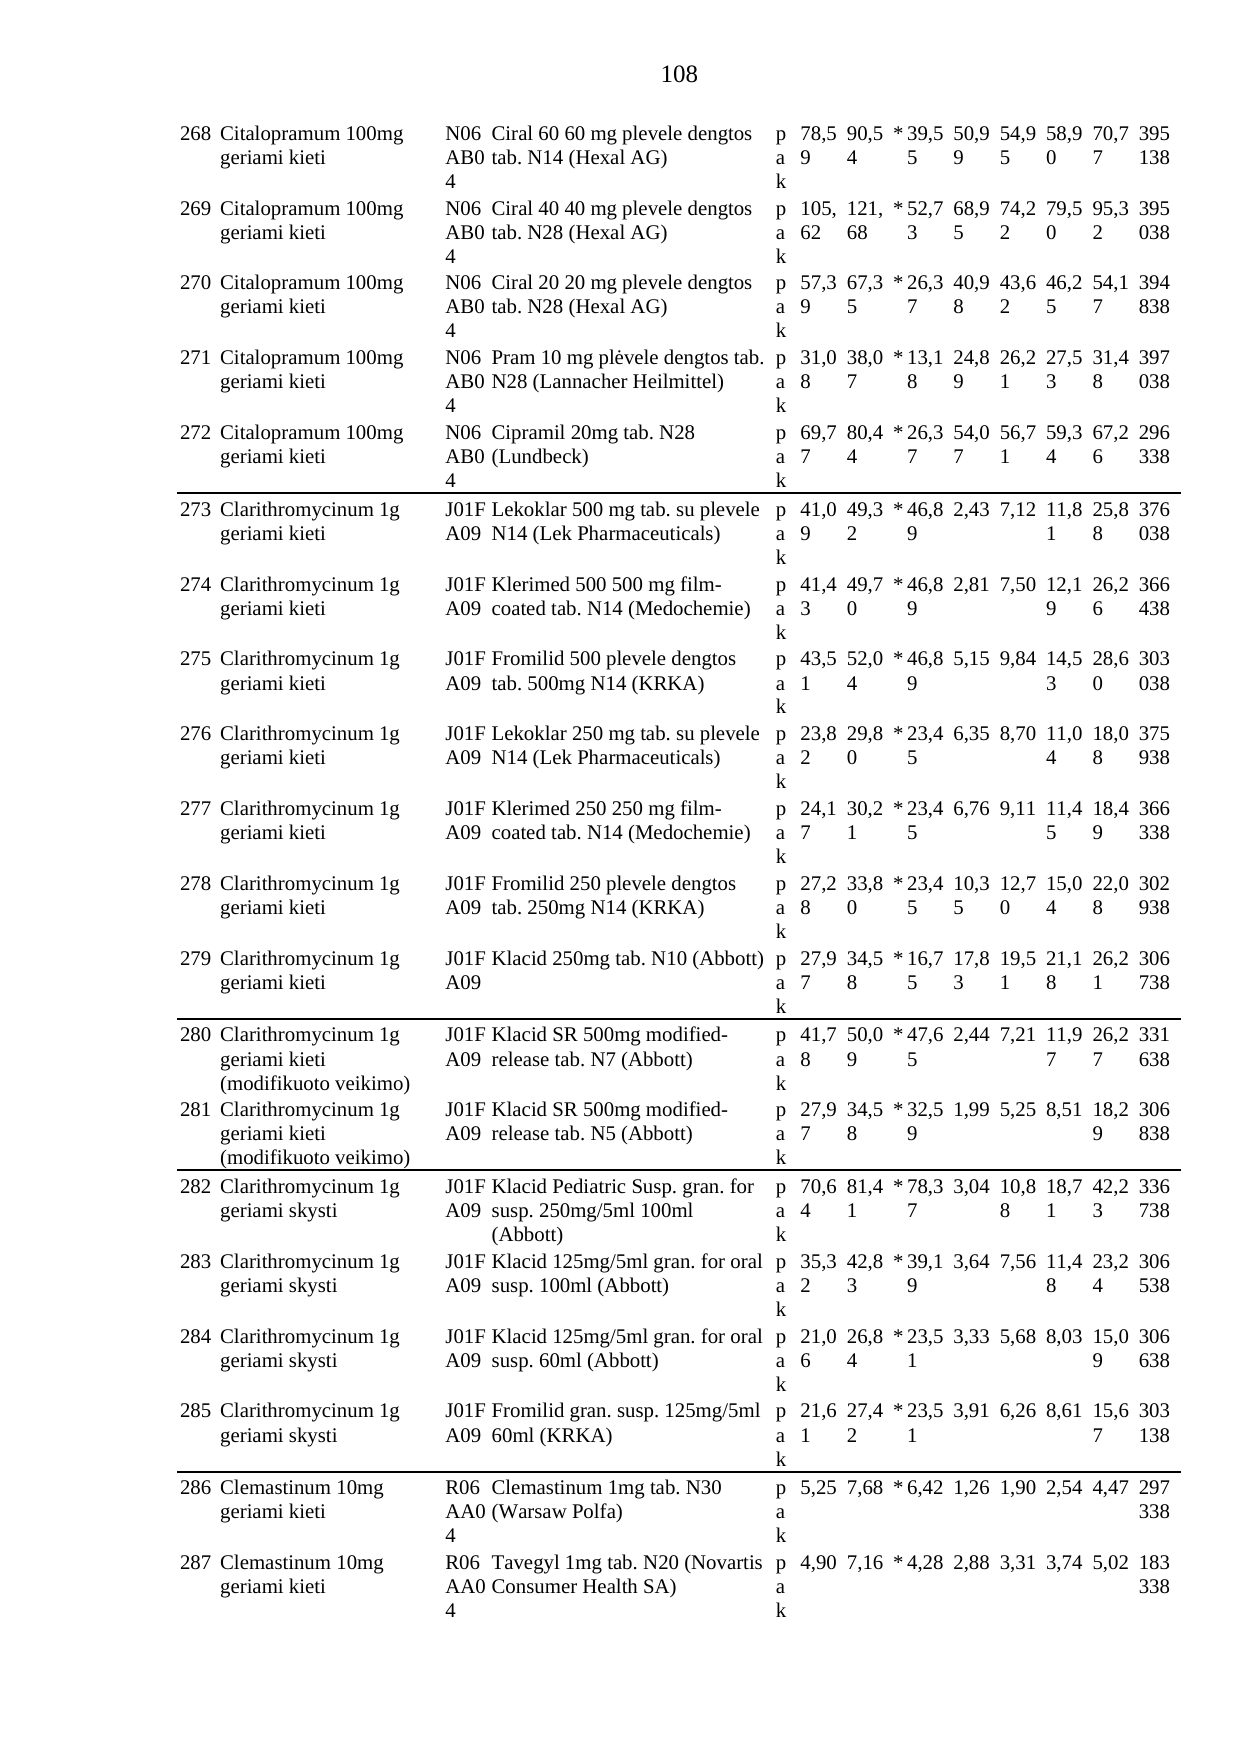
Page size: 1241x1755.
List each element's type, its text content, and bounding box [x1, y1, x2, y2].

table_cell 5,25 [997, 1095, 1043, 1169]
table_cell 24,17 [798, 793, 844, 868]
table_cell 18,71 [1043, 1171, 1089, 1246]
table_cell 27,53 [1043, 343, 1089, 417]
table_cell 41,43 [798, 569, 844, 644]
table_cell Clemastinum 1mg tab. N30 (Warsaw Polfa) [489, 1473, 773, 1547]
table_cell 54,07 [951, 417, 997, 492]
table_cell R06AA04 [443, 1473, 489, 1547]
table_cell 26,21 [997, 343, 1043, 417]
table_cell 1,90 [997, 1473, 1043, 1547]
table_cell 43,62 [997, 268, 1043, 342]
table_cell 47,65 [904, 1020, 951, 1094]
table_cell 78,37 [904, 1171, 951, 1246]
table_cell 1,26 [951, 1473, 997, 1547]
table_cell Klacid SR 500mg modified-release tab. N5 (Abbott) [489, 1095, 773, 1169]
table_cell N06AB04 [443, 417, 489, 492]
table_cell pak [773, 644, 798, 718]
table_cell 38,07 [844, 343, 890, 417]
table_cell pak [773, 1473, 798, 1547]
table_cell 22,08 [1090, 868, 1136, 943]
table_cell J01FA09 [443, 1020, 489, 1094]
table_cell 276 [177, 719, 217, 793]
table_cell Cipramil 20mg tab. N28 (Lundbeck) [489, 417, 773, 492]
table_cell pak [773, 793, 798, 868]
table_cell 31,08 [798, 343, 844, 417]
table_cell 5,15 [951, 644, 997, 718]
table_cell J01FA09 [443, 1396, 489, 1471]
table_cell 26,84 [844, 1321, 890, 1396]
table_cell Citalopramum 100mg geriami kieti [218, 343, 443, 417]
table_cell J01FA09 [443, 1095, 489, 1169]
table_cell 70,77 [1090, 118, 1136, 193]
table_cell 59,34 [1043, 417, 1089, 492]
table_cell 303138 [1136, 1396, 1181, 1471]
table_cell 27,97 [798, 943, 844, 1018]
table_cell 26,37 [904, 417, 951, 492]
table_cell 375938 [1136, 719, 1181, 793]
table_cell 8,03 [1043, 1321, 1089, 1396]
table_cell 23,24 [1090, 1246, 1136, 1321]
table_cell 12,19 [1043, 569, 1089, 644]
table_cell pak [773, 118, 798, 193]
table_cell 270 [177, 268, 217, 342]
table_cell 46,25 [1043, 268, 1089, 342]
table_cell 11,48 [1043, 1246, 1089, 1321]
table_cell 12,70 [997, 868, 1043, 943]
table_cell 54,17 [1090, 268, 1136, 342]
table_cell 284 [177, 1321, 217, 1396]
table_cell Clarithromycinum 1g geriami kieti (modifikuoto veikimo) [218, 1020, 443, 1094]
table_cell Klacid SR 500mg modified-release tab. N7 (Abbott) [489, 1020, 773, 1094]
table_cell J01FA09 [443, 868, 489, 943]
table_cell 14,53 [1043, 644, 1089, 718]
table_cell 49,70 [844, 569, 890, 644]
table_cell 52,04 [844, 644, 890, 718]
table_cell 21,18 [1043, 943, 1089, 1018]
table_cell * [890, 793, 904, 868]
table_cell * [890, 343, 904, 417]
table_cell 15,67 [1090, 1396, 1136, 1471]
table_cell Clarithromycinum 1g geriami skysti [218, 1396, 443, 1471]
table_cell 42,83 [844, 1246, 890, 1321]
table_cell 306838 [1136, 1095, 1181, 1169]
table_cell 41,09 [798, 494, 844, 569]
table_cell 23,51 [904, 1321, 951, 1396]
table_cell 9,11 [997, 793, 1043, 868]
table_cell 303038 [1136, 644, 1181, 718]
table_cell 274 [177, 569, 217, 644]
table_cell 3,64 [951, 1246, 997, 1321]
table_cell 3,33 [951, 1321, 997, 1396]
table_cell Clemastinum 10mg geriami kieti [218, 1548, 443, 1622]
table_cell N06AB04 [443, 268, 489, 342]
table_cell Clarithromycinum 1g geriami kieti [218, 719, 443, 793]
table_cell Clarithromycinum 1g geriami skysti [218, 1246, 443, 1321]
table_cell 275 [177, 644, 217, 718]
table_cell 366438 [1136, 569, 1181, 644]
table_cell Citalopramum 100mg geriami kieti [218, 268, 443, 342]
table_cell 18,49 [1090, 793, 1136, 868]
table_cell 105,62 [798, 193, 844, 268]
table_cell 395038 [1136, 193, 1181, 268]
table_cell J01FA09 [443, 793, 489, 868]
table_cell J01FA09 [443, 719, 489, 793]
table_cell 17,83 [951, 943, 997, 1018]
table_cell 49,32 [844, 494, 890, 569]
table_cell 306538 [1136, 1246, 1181, 1321]
table_cell 6,42 [904, 1473, 951, 1547]
table_cell 302938 [1136, 868, 1181, 943]
table_cell * [890, 193, 904, 268]
table_cell 2,43 [951, 494, 997, 569]
table_cell 18,29 [1090, 1095, 1136, 1169]
table_cell 43,51 [798, 644, 844, 718]
table_cell 79,50 [1043, 193, 1089, 268]
table_cell 30,21 [844, 793, 890, 868]
table_cell pak [773, 943, 798, 1018]
table_cell 80,44 [844, 417, 890, 492]
table_cell 16,75 [904, 943, 951, 1018]
table_cell 395138 [1136, 118, 1181, 193]
table_cell pak [773, 343, 798, 417]
table_cell 279 [177, 943, 217, 1018]
table_cell pak [773, 193, 798, 268]
table_cell pak [773, 1548, 798, 1622]
table_cell 9,84 [997, 644, 1043, 718]
table_cell 26,37 [904, 268, 951, 342]
table_cell 6,26 [997, 1396, 1043, 1471]
table_cell 26,27 [1090, 1020, 1136, 1094]
table_cell 2,54 [1043, 1473, 1089, 1547]
table_cell 268 [177, 118, 217, 193]
table_cell 21,06 [798, 1321, 844, 1396]
table_cell 34,58 [844, 943, 890, 1018]
table_cell 39,55 [904, 118, 951, 193]
table_cell 282 [177, 1171, 217, 1246]
table_cell 336738 [1136, 1171, 1181, 1246]
table_cell * [890, 1548, 904, 1622]
table_cell 27,42 [844, 1396, 890, 1471]
table_cell 2,88 [951, 1548, 997, 1622]
table_cell 39,19 [904, 1246, 951, 1321]
table_cell 4,28 [904, 1548, 951, 1622]
table_cell 23,45 [904, 868, 951, 943]
table_cell Clarithromycinum 1g geriami skysti [218, 1171, 443, 1246]
table_cell Klerimed 250 250 mg film-coated tab. N14 (Medochemie) [489, 793, 773, 868]
table_cell 31,48 [1090, 343, 1136, 417]
table_cell J01FA09 [443, 494, 489, 569]
table_cell Citalopramum 100mg geriami kieti [218, 417, 443, 492]
table_cell 272 [177, 417, 217, 492]
table_cell * [890, 494, 904, 569]
table_cell Fromilid gran. susp. 125mg/5ml 60ml (KRKA) [489, 1396, 773, 1471]
table_cell R06AA04 [443, 1548, 489, 1622]
table_cell 13,18 [904, 343, 951, 417]
table_cell * [890, 1396, 904, 1471]
table_cell 23,45 [904, 719, 951, 793]
table_cell 42,23 [1090, 1171, 1136, 1246]
table_cell Tavegyl 1mg tab. N20 (Novartis Consumer Health SA) [489, 1548, 773, 1622]
table_cell 285 [177, 1396, 217, 1471]
table_cell Ciral 40 40 mg plevele dengtos tab. N28 (Hexal AG) [489, 193, 773, 268]
table_cell 2,44 [951, 1020, 997, 1094]
table_cell 7,16 [844, 1548, 890, 1622]
table_cell Citalopramum 100mg geriami kieti [218, 118, 443, 193]
table_cell Clarithromycinum 1g geriami skysti [218, 1321, 443, 1396]
table_cell 50,99 [951, 118, 997, 193]
table_cell 11,45 [1043, 793, 1089, 868]
table_cell 297338 [1136, 1473, 1181, 1547]
table_cell J01FA09 [443, 943, 489, 1018]
table_cell 15,04 [1043, 868, 1089, 943]
table_cell * [890, 943, 904, 1018]
table_cell Clarithromycinum 1g geriami kieti [218, 943, 443, 1018]
table_cell 4,90 [798, 1548, 844, 1622]
table_cell 46,89 [904, 644, 951, 718]
table_cell 283 [177, 1246, 217, 1321]
table_cell * [890, 118, 904, 193]
table_cell Clarithromycinum 1g geriami kieti [218, 644, 443, 718]
table_cell 11,04 [1043, 719, 1089, 793]
table_cell 29,80 [844, 719, 890, 793]
table_cell 52,73 [904, 193, 951, 268]
table_cell J01FA09 [443, 644, 489, 718]
table_cell Clarithromycinum 1g geriami kieti (modifikuoto veikimo) [218, 1095, 443, 1169]
table_cell pak [773, 569, 798, 644]
table_cell J01FA09 [443, 1171, 489, 1246]
table_cell 18,08 [1090, 719, 1136, 793]
table_cell pak [773, 719, 798, 793]
table_cell Pram 10 mg plėvele dengtos tab. N28 (Lannacher Heilmittel) [489, 343, 773, 417]
table_cell Lekoklar 250 mg tab. su plevele N14 (Lek Pharmaceuticals) [489, 719, 773, 793]
table_cell 27,28 [798, 868, 844, 943]
table_cell 27,97 [798, 1095, 844, 1169]
table_cell 397038 [1136, 343, 1181, 417]
table_cell 306638 [1136, 1321, 1181, 1396]
table_cell 50,09 [844, 1020, 890, 1094]
table_cell 306738 [1136, 943, 1181, 1018]
table_cell pak [773, 494, 798, 569]
table_cell 8,61 [1043, 1396, 1089, 1471]
table_cell * [890, 1321, 904, 1396]
table_cell 6,35 [951, 719, 997, 793]
table_cell * [890, 1171, 904, 1246]
table_cell 90,54 [844, 118, 890, 193]
table_cell 95,32 [1090, 193, 1136, 268]
table_cell Clarithromycinum 1g geriami kieti [218, 494, 443, 569]
table_cell * [890, 569, 904, 644]
table_cell 5,02 [1090, 1548, 1136, 1622]
table_cell 6,76 [951, 793, 997, 868]
table_cell 2,81 [951, 569, 997, 644]
table_cell Klerimed 500 500 mg film-coated tab. N14 (Medochemie) [489, 569, 773, 644]
table_cell * [890, 268, 904, 342]
table_cell * [890, 1020, 904, 1094]
table_cell 78,59 [798, 118, 844, 193]
table_cell 278 [177, 868, 217, 943]
table_cell 26,21 [1090, 943, 1136, 1018]
table_cell 394838 [1136, 268, 1181, 342]
table_cell 23,82 [798, 719, 844, 793]
table_cell Klacid 125mg/5ml gran. for oral susp. 100ml (Abbott) [489, 1246, 773, 1321]
table_cell 5,68 [997, 1321, 1043, 1396]
table_cell 11,97 [1043, 1020, 1089, 1094]
table_cell pak [773, 1171, 798, 1246]
table_cell 10,88 [997, 1171, 1043, 1246]
table_cell 269 [177, 193, 217, 268]
table_cell Clarithromycinum 1g geriami kieti [218, 868, 443, 943]
table_cell 331638 [1136, 1020, 1181, 1094]
table_cell 296338 [1136, 417, 1181, 492]
table_cell 40,98 [951, 268, 997, 342]
table_cell 67,26 [1090, 417, 1136, 492]
table_cell pak [773, 1321, 798, 1396]
table_cell N06AB04 [443, 118, 489, 193]
table_cell 5,25 [798, 1473, 844, 1547]
table_cell 56,71 [997, 417, 1043, 492]
table_cell 58,90 [1043, 118, 1089, 193]
table_cell pak [773, 868, 798, 943]
table_cell 277 [177, 793, 217, 868]
table_cell 69,77 [798, 417, 844, 492]
table_cell * [890, 1095, 904, 1169]
table_cell 1,99 [951, 1095, 997, 1169]
table_cell Lekoklar 500 mg tab. su plevele N14 (Lek Pharmaceuticals) [489, 494, 773, 569]
table_cell N06AB04 [443, 193, 489, 268]
table_cell Clarithromycinum 1g geriami kieti [218, 793, 443, 868]
table_cell 11,81 [1043, 494, 1089, 569]
table_cell 24,89 [951, 343, 997, 417]
table_cell 67,35 [844, 268, 890, 342]
table_cell pak [773, 268, 798, 342]
table_cell 74,22 [997, 193, 1043, 268]
table_cell Clemastinum 10mg geriami kieti [218, 1473, 443, 1547]
table_cell 81,41 [844, 1171, 890, 1246]
table_cell Klacid Pediatric Susp. gran. for susp. 250mg/5ml 100ml (Abbott) [489, 1171, 773, 1246]
table_cell 54,95 [997, 118, 1043, 193]
table_cell Ciral 60 60 mg plevele dengtos tab. N14 (Hexal AG) [489, 118, 773, 193]
table_cell 281 [177, 1095, 217, 1169]
table_cell * [890, 1473, 904, 1547]
table_cell Clarithromycinum 1g geriami kieti [218, 569, 443, 644]
table_cell Klacid 125mg/5ml gran. for oral susp. 60ml (Abbott) [489, 1321, 773, 1396]
table_cell Citalopramum 100mg geriami kieti [218, 193, 443, 268]
table_cell 183338 [1136, 1548, 1181, 1622]
table_cell 4,47 [1090, 1473, 1136, 1547]
table_cell 7,12 [997, 494, 1043, 569]
table_cell 8,70 [997, 719, 1043, 793]
table_cell 68,95 [951, 193, 997, 268]
table_cell J01FA09 [443, 569, 489, 644]
table_cell pak [773, 417, 798, 492]
table_cell 34,58 [844, 1095, 890, 1169]
table_cell 271 [177, 343, 217, 417]
table_cell N06AB04 [443, 343, 489, 417]
table_cell * [890, 868, 904, 943]
table_cell 286 [177, 1473, 217, 1547]
table_cell 3,31 [997, 1548, 1043, 1622]
table_cell 23,45 [904, 793, 951, 868]
table_cell 10,35 [951, 868, 997, 943]
table_cell 7,21 [997, 1020, 1043, 1094]
table_cell pak [773, 1020, 798, 1094]
table_cell 3,04 [951, 1171, 997, 1246]
table_cell pak [773, 1095, 798, 1169]
table_cell 287 [177, 1548, 217, 1622]
table_cell 46,89 [904, 569, 951, 644]
table_cell 57,39 [798, 268, 844, 342]
table_cell J01FA09 [443, 1321, 489, 1396]
table_cell 33,80 [844, 868, 890, 943]
table_cell 3,91 [951, 1396, 997, 1471]
table_cell pak [773, 1396, 798, 1471]
table_cell 366338 [1136, 793, 1181, 868]
table_cell Klacid 250mg tab. N10 (Abbott) [489, 943, 773, 1018]
table_cell 35,32 [798, 1246, 844, 1321]
table_cell 70,64 [798, 1171, 844, 1246]
table_cell 19,51 [997, 943, 1043, 1018]
table_cell 280 [177, 1020, 217, 1094]
table_cell 23,51 [904, 1396, 951, 1471]
table_cell 8,51 [1043, 1095, 1089, 1169]
table_cell 3,74 [1043, 1548, 1089, 1622]
table_cell 7,50 [997, 569, 1043, 644]
table_cell * [890, 644, 904, 718]
table_cell 26,26 [1090, 569, 1136, 644]
table_cell 15,09 [1090, 1321, 1136, 1396]
table_cell Fromilid 500 plevele dengtos tab. 500mg N14 (KRKA) [489, 644, 773, 718]
table_cell 376038 [1136, 494, 1181, 569]
table_cell 41,78 [798, 1020, 844, 1094]
table_cell 121,68 [844, 193, 890, 268]
table_cell Fromilid 250 plevele dengtos tab. 250mg N14 (KRKA) [489, 868, 773, 943]
table_cell * [890, 719, 904, 793]
table_cell 21,61 [798, 1396, 844, 1471]
table_cell pak [773, 1246, 798, 1321]
table_cell 32,59 [904, 1095, 951, 1169]
table_cell J01FA09 [443, 1246, 489, 1321]
table_cell * [890, 1246, 904, 1321]
table_cell 28,60 [1090, 644, 1136, 718]
table_cell 7,56 [997, 1246, 1043, 1321]
table_cell * [890, 417, 904, 492]
table_cell 7,68 [844, 1473, 890, 1547]
table_cell 273 [177, 494, 217, 569]
table_cell Ciral 20 20 mg plevele dengtos tab. N28 (Hexal AG) [489, 268, 773, 342]
table_cell 25,88 [1090, 494, 1136, 569]
table_cell 46,89 [904, 494, 951, 569]
